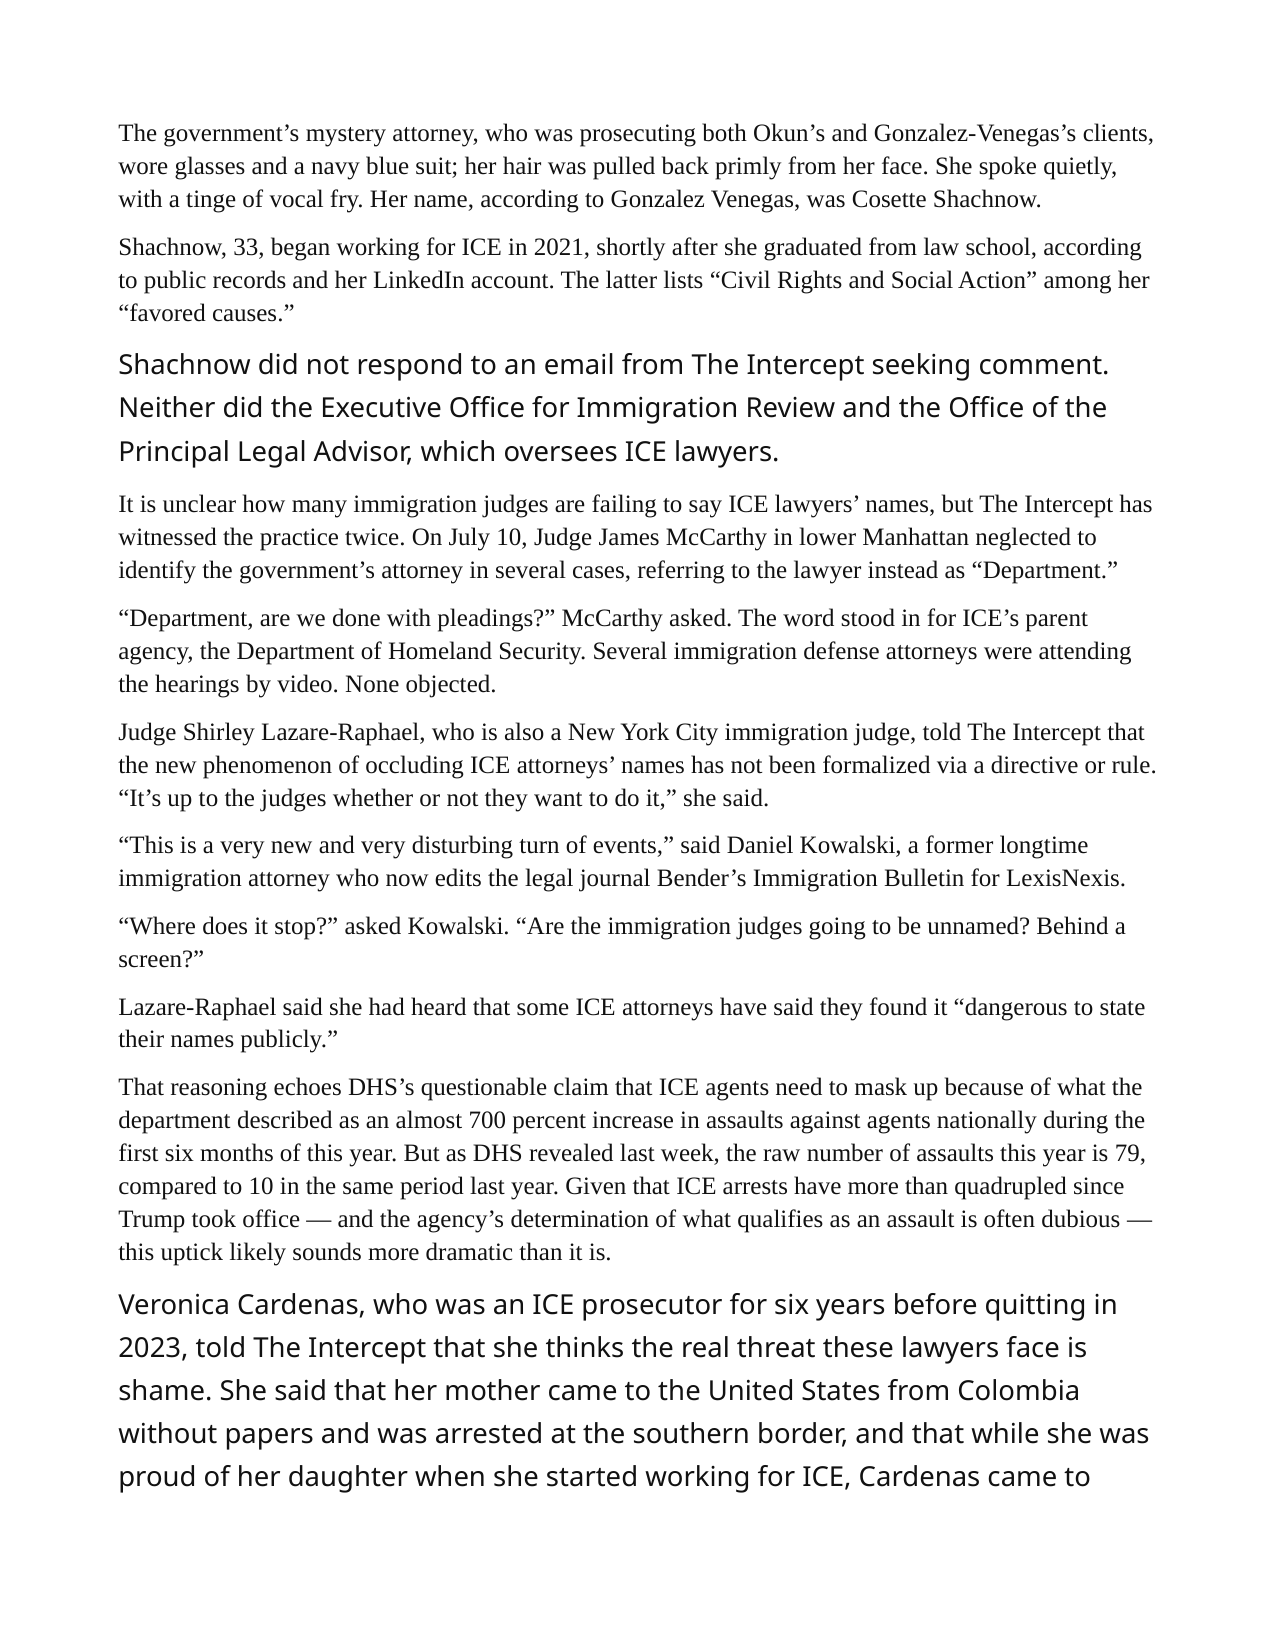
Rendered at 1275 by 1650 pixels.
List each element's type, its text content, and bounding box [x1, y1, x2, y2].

text Lazare-Raphael said she had heard that some ICE attorneys have said they found it “dangerous to state their names publicly.” [118, 992, 1157, 1053]
text Shachnow, 33, began working for ICE in 2021, shortly after she graduated from law school, according to public records and her LinkedIn account. The latter lists “Civil Rights and Social Action” among her “favored causes.” [118, 232, 1157, 327]
text “This is a very new and very disturbing turn of events,” said Daniel Kowalski, a former longtime immigration attorney who now edits the legal journal Bender’s Immigration Bulletin for LexisNexis. [118, 830, 1157, 892]
text Shachnow did not respond to an email from The Intercept seeking comment. Neither did the Executive Office for Immigration Review and the Office of the Principal Legal Advisor, which oversees ICE lawyers. [118, 345, 1157, 469]
text “Where does it stop?” asked Kowalski. “Are the immigration judges going to be unnamed? Behind a screen?” [118, 911, 1157, 973]
text The government’s mystery attorney, who was prosecuting both Okun’s and Gonzalez-Venegas’s clients, wore glasses and a navy blue suit; her hair was pulled back primly from her face. She spoke quietly, with a tinge of vocal fry. Her name, according to Gonzalez Venegas, was Cosette Shachnow. [118, 118, 1157, 213]
text “Department, are we done with pleadings?” McCarthy asked. The word stood in for ICE’s parent agency, the Department of Homeland Security. Several immigration defense attorneys were attending the hearings by video. None objected. [118, 603, 1157, 698]
text Judge Shirley Lazare-Raphael, who is also a New York City immigration judge, told The Intercept that the new phenomenon of occluding ICE attorneys’ names has not been formalized via a directive or rule. “It’s up to the judges whether or not they want to do it,” she said. [118, 717, 1157, 811]
text It is unclear how many immigration judges are failing to say ICE lawyers’ names, but The Intercept has witnessed the practice twice. On July 10, Judge James McCarthy in lower Manhattan neglected to identify the government’s attorney in several cases, referring to the lawyer instead as “Department.” [118, 489, 1157, 584]
text That reasoning echoes DHS’s questionable claim that ICE agents need to mask up because of what the department described as an almost 700 percent increase in assaults against agents nationally during the first six months of this year. But as DHS revealed last week, the raw number of assaults this year is 79, compared to 10 in the same period last year. Given that ICE arrests have more than quadrupled since Trump took office — and the agency’s determination of what qualifies as an assault is often dubious — this uptick likely sounds more dramatic than it is. [118, 1072, 1157, 1266]
text Veronica Cardenas, who was an ICE prosecutor for six years before quitting in 2023, told The Intercept that she thinks the real threat these lawyers face is shame. She said that her mother came to the United States from Colombia without papers and was arrested at the southern border, and that while she was proud of her daughter when she started working for ICE, Cardenas came to [118, 1285, 1157, 1495]
